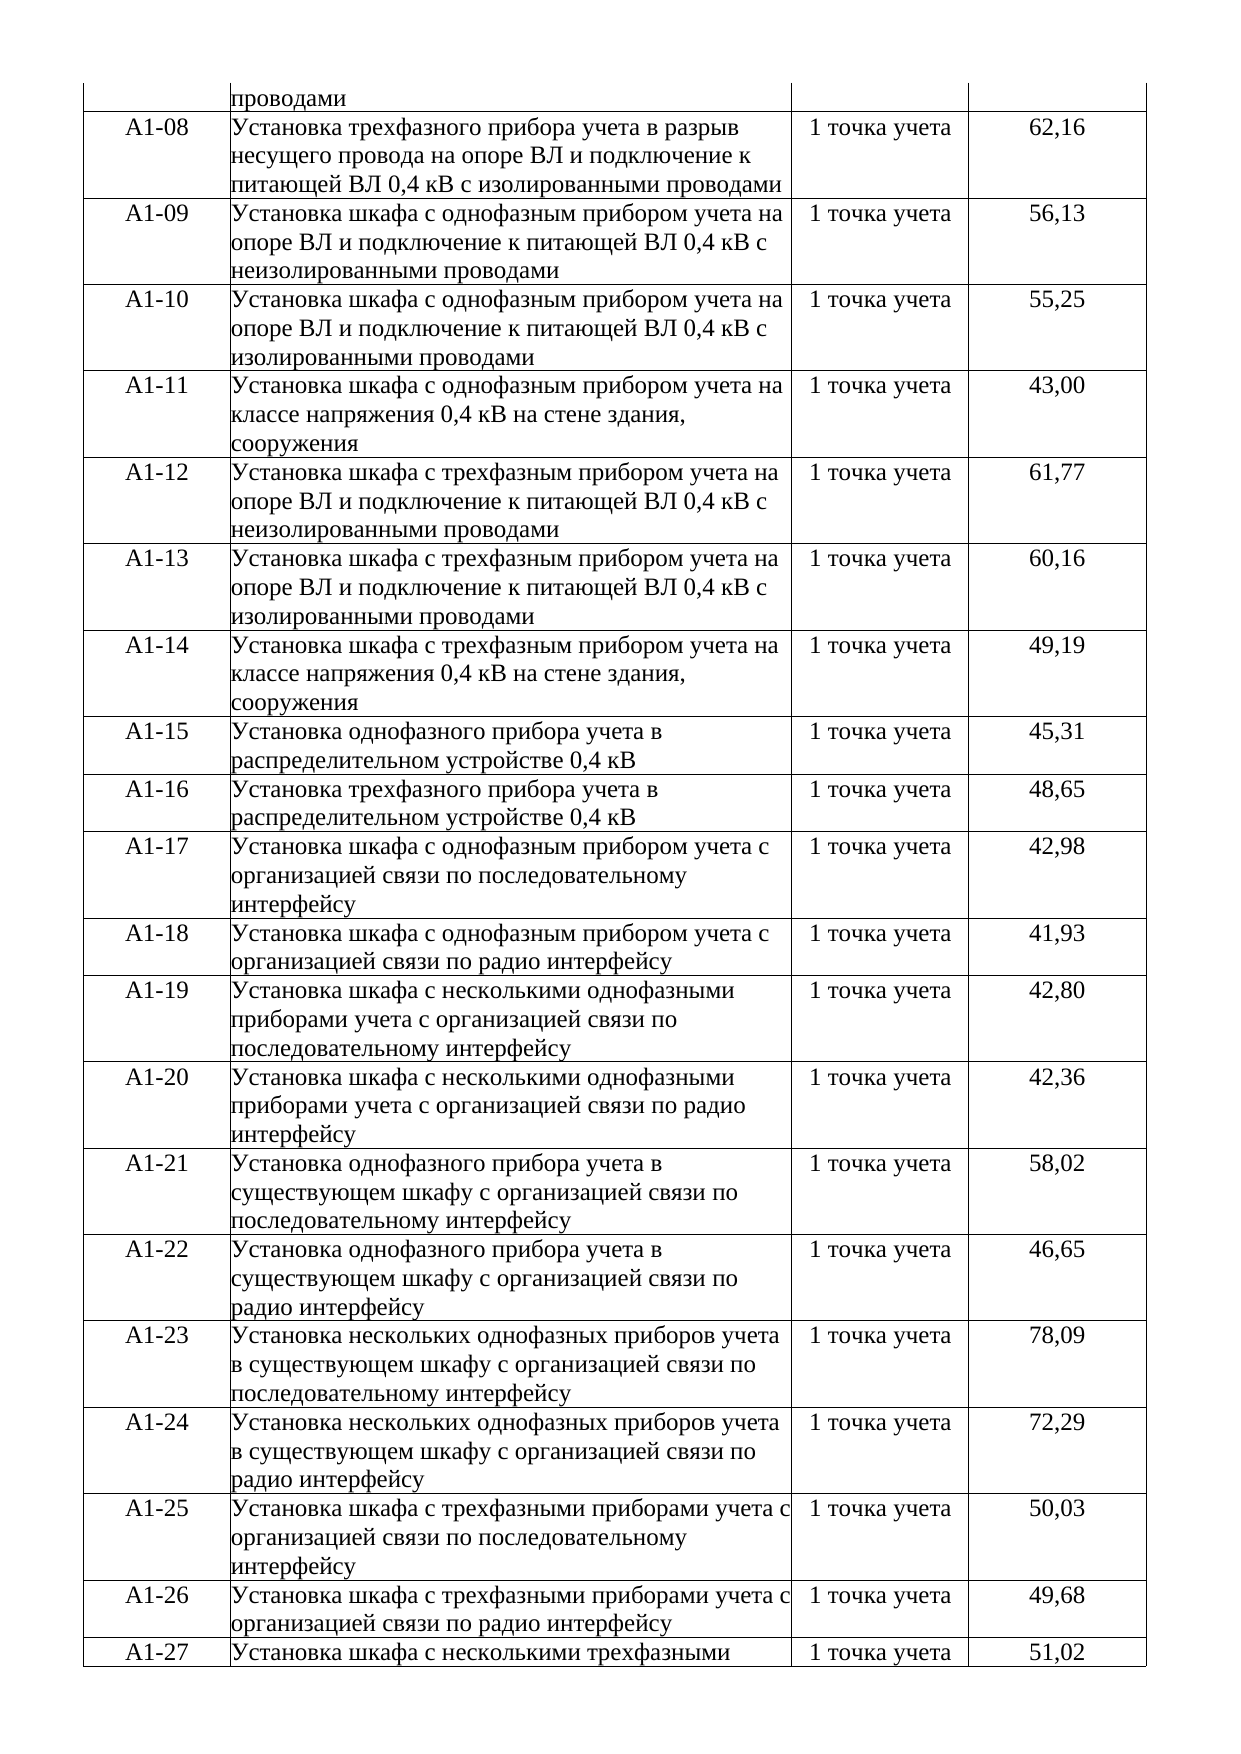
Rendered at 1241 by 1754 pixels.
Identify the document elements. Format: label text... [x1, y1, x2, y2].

table_cell 1 точка учета [792, 1638, 968, 1666]
table_cell 1 точка учета [792, 976, 968, 1061]
table_cell Установка шкафа с трехфазным прибором учета на опоре ВЛ и подключение к питающей ВЛ 0,4 кВ с неизолированными проводами [231, 458, 791, 543]
table_cell A1-25 [84, 1494, 230, 1580]
table_cell 78,09 [969, 1321, 1146, 1407]
table_cell 60,16 [969, 544, 1146, 630]
table_cell 1 точка учета [792, 1149, 968, 1234]
table_cell 1 точка учета [792, 832, 968, 918]
table_cell 1 точка учета [792, 919, 968, 975]
table_cell Установка однофазного прибора учета в существующем шкафу с организацией связи по последовательному интерфейсу [231, 1149, 791, 1234]
table_cell 62,16 [969, 112, 1146, 198]
table_cell 55,25 [969, 285, 1146, 370]
table_cell A1-16 [84, 775, 230, 831]
table_cell A1-18 [84, 919, 230, 975]
table_cell А1-13 [84, 544, 230, 630]
table_cell 1 точка учета [792, 717, 968, 774]
table_cell Установка шкафа с однофазным прибором учета на опоре ВЛ и подключение к питающей ВЛ 0,4 кВ с изолированными проводами [231, 285, 791, 370]
table_cell 1 точка учета [792, 199, 968, 284]
table_cell 46,65 [969, 1235, 1146, 1320]
table_cell А1-09 [84, 199, 230, 284]
table_cell 1 точка учета [792, 285, 968, 370]
table_cell Установка шкафа с однофазным прибором учета на опоре ВЛ и подключение к питающей ВЛ 0,4 кВ с неизолированными проводами [231, 199, 791, 284]
table_cell 1 точка учета [792, 112, 968, 198]
table_cell [792, 83, 968, 111]
table_cell Установка шкафа с трехфазным прибором учета на опоре ВЛ и подключение к питающей ВЛ 0,4 кВ с изолированными проводами [231, 544, 791, 630]
table_cell проводами [231, 83, 791, 111]
table_cell Установка нескольких однофазных приборов учета в существующем шкафу с организацией связи по радио интерфейсу [231, 1408, 791, 1493]
table_cell [84, 83, 230, 111]
table_cell 42,98 [969, 832, 1146, 918]
table_cell А1-08 [84, 112, 230, 198]
table_cell Установка однофазного прибора учета в существующем шкафу с организацией связи по радио интерфейсу [231, 1235, 791, 1320]
table_cell Установка трехфазного прибора учета в разрыв несущего провода на опоре ВЛ и подключение к питающей ВЛ 0,4 кВ с изолированными проводами [231, 112, 791, 198]
table_cell 72,29 [969, 1408, 1146, 1493]
table_cell A1-24 [84, 1408, 230, 1493]
table_cell 41,93 [969, 919, 1146, 975]
table_cell 1 точка учета [792, 631, 968, 716]
table_cell 1 точка учета [792, 371, 968, 457]
table_cell Установка шкафа с однофазным прибором учета с организацией связи по радио интерфейсу [231, 919, 791, 975]
table_cell Установка шкафа с трехфазными приборами учета с организацией связи по последовательному интерфейсу [231, 1494, 791, 1580]
table_cell Установка нескольких однофазных приборов учета в существующем шкафу с организацией связи по последовательному интерфейсу [231, 1321, 791, 1407]
table_cell А1-21 [84, 1149, 230, 1234]
table_cell 50,03 [969, 1494, 1146, 1580]
table_cell A1-26 [84, 1581, 230, 1637]
table_cell 1 точка учета [792, 1581, 968, 1637]
table_cell 61,77 [969, 458, 1146, 543]
table_cell A1-22 [84, 1235, 230, 1320]
table_cell 42,36 [969, 1062, 1146, 1148]
table_cell 1 точка учета [792, 1408, 968, 1493]
table_cell А1-12 [84, 458, 230, 543]
table_cell Установка однофазного прибора учета в распределительном устройстве 0,4 кВ [231, 717, 791, 774]
table_cell 1 точка учета [792, 775, 968, 831]
table_cell Установка шкафа с трехфазными приборами учета с организацией связи по радио интерфейсу [231, 1581, 791, 1637]
table_cell 58,02 [969, 1149, 1146, 1234]
table_cell 43,00 [969, 371, 1146, 457]
table_cell Установка шкафа с однофазным прибором учета на классе напряжения 0,4 кВ на стене здания, сооружения [231, 371, 791, 457]
table_cell A1-27 [84, 1638, 230, 1666]
table_cell 45,31 [969, 717, 1146, 774]
table_cell [969, 83, 1146, 111]
table_cell 48,65 [969, 775, 1146, 831]
table_cell Установка трехфазного прибора учета в распределительном устройстве 0,4 кВ [231, 775, 791, 831]
table_cell А1-10 [84, 285, 230, 370]
table_cell 42,80 [969, 976, 1146, 1061]
table_cell 51,02 [969, 1638, 1146, 1666]
table_cell 1 точка учета [792, 1062, 968, 1148]
table_cell Установка шкафа с однофазным прибором учета с организацией связи по последовательному интерфейсу [231, 832, 791, 918]
table_cell 49,68 [969, 1581, 1146, 1637]
table_cell 1 точка учета [792, 1235, 968, 1320]
table_cell Установка шкафа с несколькими однофазными приборами учета с организацией связи по последовательному интерфейсу [231, 976, 791, 1061]
table_cell A1-23 [84, 1321, 230, 1407]
table_cell 56,13 [969, 199, 1146, 284]
table_cell 49,19 [969, 631, 1146, 716]
table_cell 1 точка учета [792, 1321, 968, 1407]
table_cell 1 точка учета [792, 544, 968, 630]
table_cell Установка шкафа с несколькими однофазными приборами учета с организацией связи по радио интерфейсу [231, 1062, 791, 1148]
table_cell А1-14 [84, 631, 230, 716]
table_cell Установка шкафа с трехфазным прибором учета на классе напряжения 0,4 кВ на стене здания, сооружения [231, 631, 791, 716]
table_cell 1 точка учета [792, 1494, 968, 1580]
table_cell 1 точка учета [792, 458, 968, 543]
table_cell A1-17 [84, 832, 230, 918]
table_cell A1-20 [84, 1062, 230, 1148]
table_cell А1-11 [84, 371, 230, 457]
table_cell А1-15 [84, 717, 230, 774]
table_cell A1-19 [84, 976, 230, 1061]
table_cell Установка шкафа с несколькими трехфазными [231, 1638, 791, 1666]
